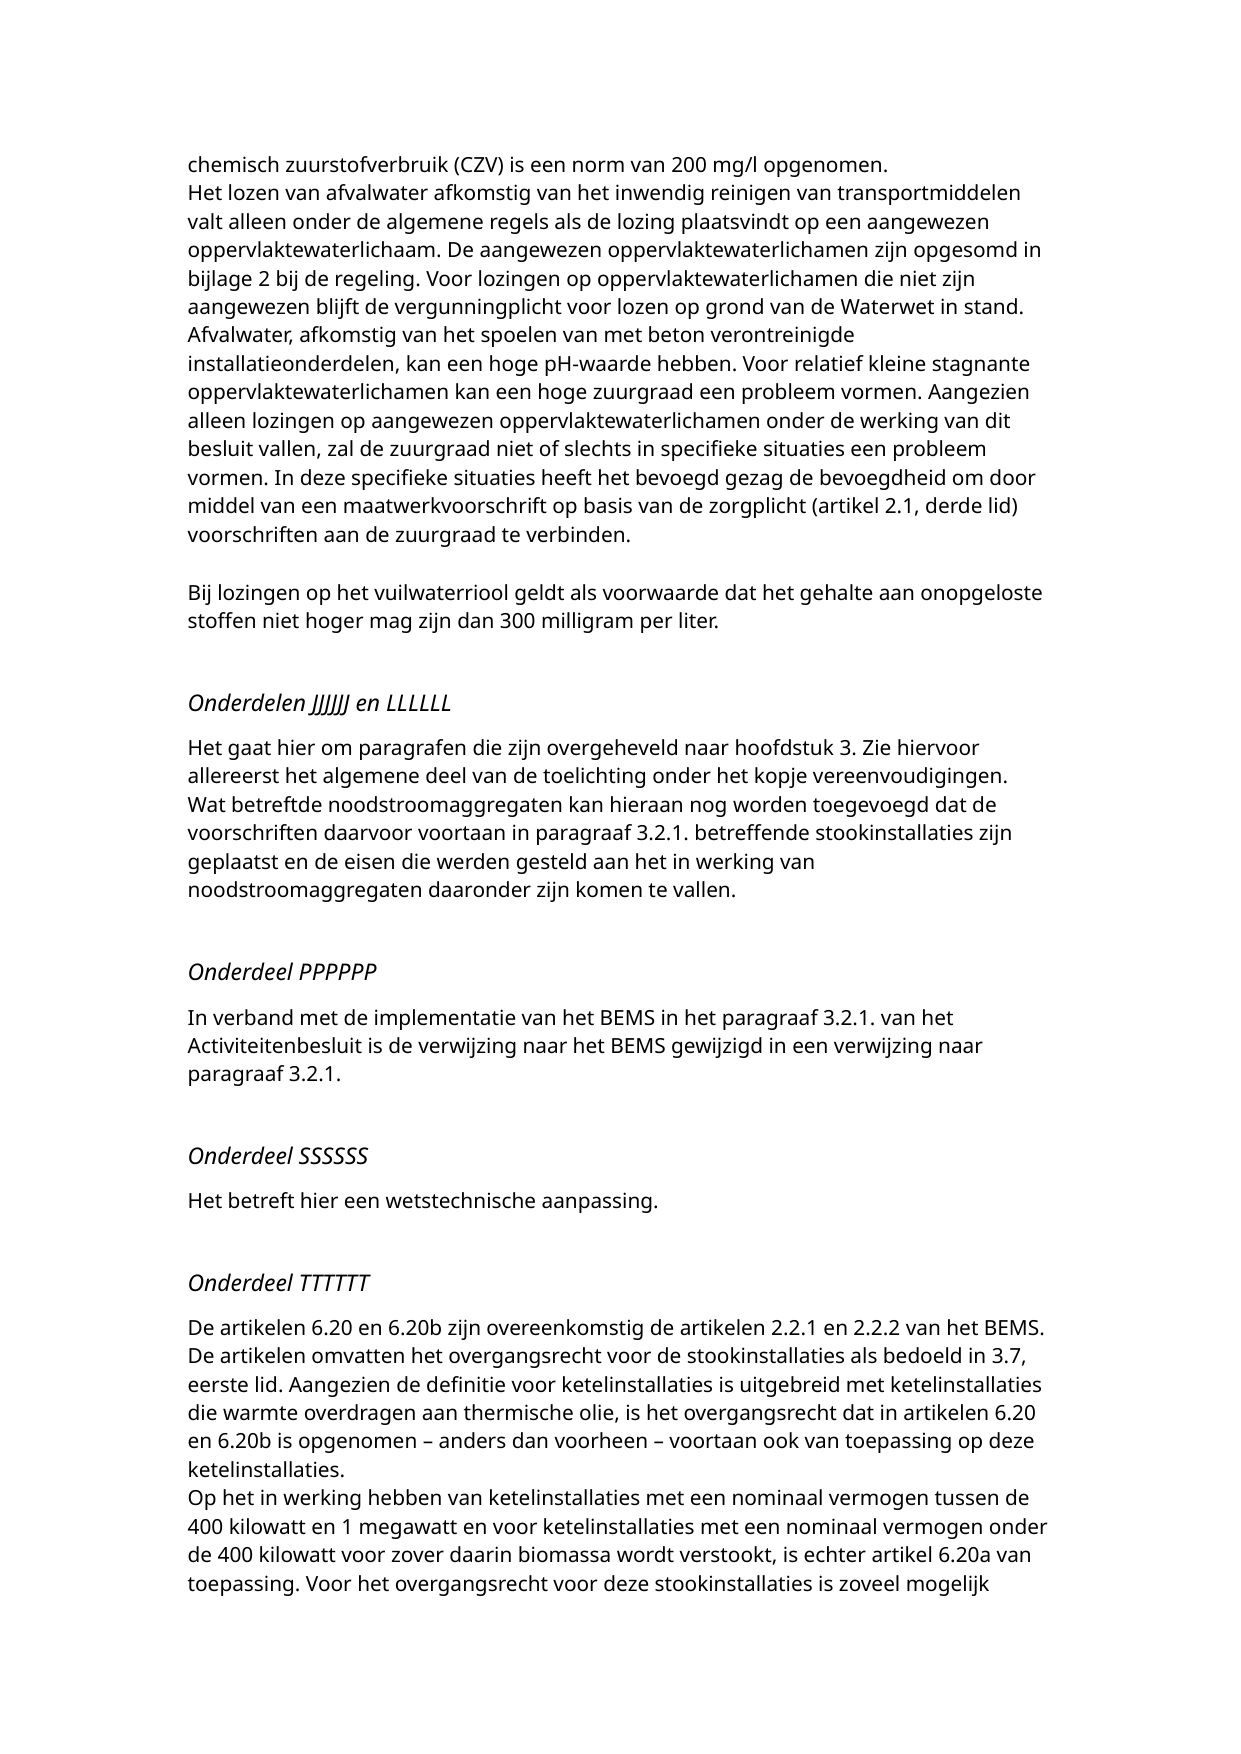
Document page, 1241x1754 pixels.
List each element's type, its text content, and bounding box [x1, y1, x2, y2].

text Bij lozingen op het vuilwaterriool geldt als voorwaarde dat het gehalte aan onopgeloste stoffen niet hoger mag zijn dan 300 milligram per liter. [187, 578, 1053, 635]
subtitle Onderdeel SSSSSS [187, 1140, 1053, 1171]
text chemisch zuurstofverbruik (CZV) is een norm van 200 mg/l opgenomen. [187, 150, 1053, 178]
subtitle Onderdelen JJJJJJ en LLLLLL [187, 687, 1053, 718]
text In verband met de implementatie van het BEMS in het paragraaf 3.2.1. van het Activiteitenbesluit is de verwijzing naar het BEMS gewijzigd in een verwijzing naar paragraaf 3.2.1. [187, 1003, 1053, 1088]
text Het betreft hier een wetstechnische aanpassing. [187, 1186, 1053, 1214]
text Het lozen van afvalwater afkomstig van het inwendig reinigen van transportmiddelen valt alleen onder de algemene regels als de lozing plaatsvindt op een aangewezen oppervlaktewaterlichaam. De aangewezen oppervlaktewaterlichamen zijn opgesomd in bijlage 2 bij de regeling. Voor lozingen op oppervlaktewaterlichamen die niet zijn aangewezen blijft de vergunningplicht voor lozen op grond van de Waterwet in stand. [187, 178, 1053, 321]
text De artikelen 6.20 en 6.20b zijn overeenkomstig de artikelen 2.2.1 en 2.2.2 van het BEMS. De artikelen omvatten het overgangsrecht voor de stookinstallaties als bedoeld in 3.7, eerste lid. Aangezien de definitie voor ketelinstallaties is uitgebreid met ketelinstallaties die warmte overdragen aan thermische olie, is het overgangsrecht dat in artikelen 6.20 en 6.20b is opgenomen – anders dan voorheen – voortaan ook van toepassing op deze ketelinstallaties. [187, 1313, 1053, 1483]
text Wat betreftde noodstroomaggregaten kan hieraan nog worden toegevoegd dat de voorschriften daarvoor voortaan in paragraaf 3.2.1. betreffende stookinstallaties zijn geplaatst en de eisen die werden gesteld aan het in werking van noodstroomaggregaten daaronder zijn komen te vallen. [187, 790, 1053, 904]
text Het gaat hier om paragrafen die zijn overgeheveld naar hoofdstuk 3. Zie hiervoor allereerst het algemene deel van de toelichting onder het kopje vereenvoudigingen. [187, 733, 1053, 790]
subtitle Onderdeel TTTTTT [187, 1267, 1053, 1298]
text Afvalwater, afkomstig van het spoelen van met beton verontreinigde installatieonderdelen, kan een hoge pH-waarde hebben. Voor relatief kleine stagnante oppervlaktewaterlichamen kan een hoge zuurgraad een probleem vormen. Aangezien alleen lozingen op aangewezen oppervlaktewaterlichamen onder de werking van dit besluit vallen, zal de zuurgraad niet of slechts in specifieke situaties een probleem vormen. In deze specifieke situaties heeft het bevoegd gezag de bevoegdheid om door middel van een maatwerkvoorschrift op basis van de zorgplicht (artikel 2.1, derde lid) voorschriften aan de zuurgraad te verbinden. [187, 321, 1053, 548]
subtitle Onderdeel PPPPPP [187, 956, 1053, 988]
text Op het in werking hebben van ketelinstallaties met een nominaal vermogen tussen de 400 kilowatt en 1 megawatt en voor ketelinstallaties met een nominaal vermogen onder de 400 kilowatt voor zover daarin biomassa wordt verstookt, is echter artikel 6.20a van toepassing. Voor het overgangsrecht voor deze stookinstallaties is zoveel mogelijk [187, 1483, 1053, 1597]
